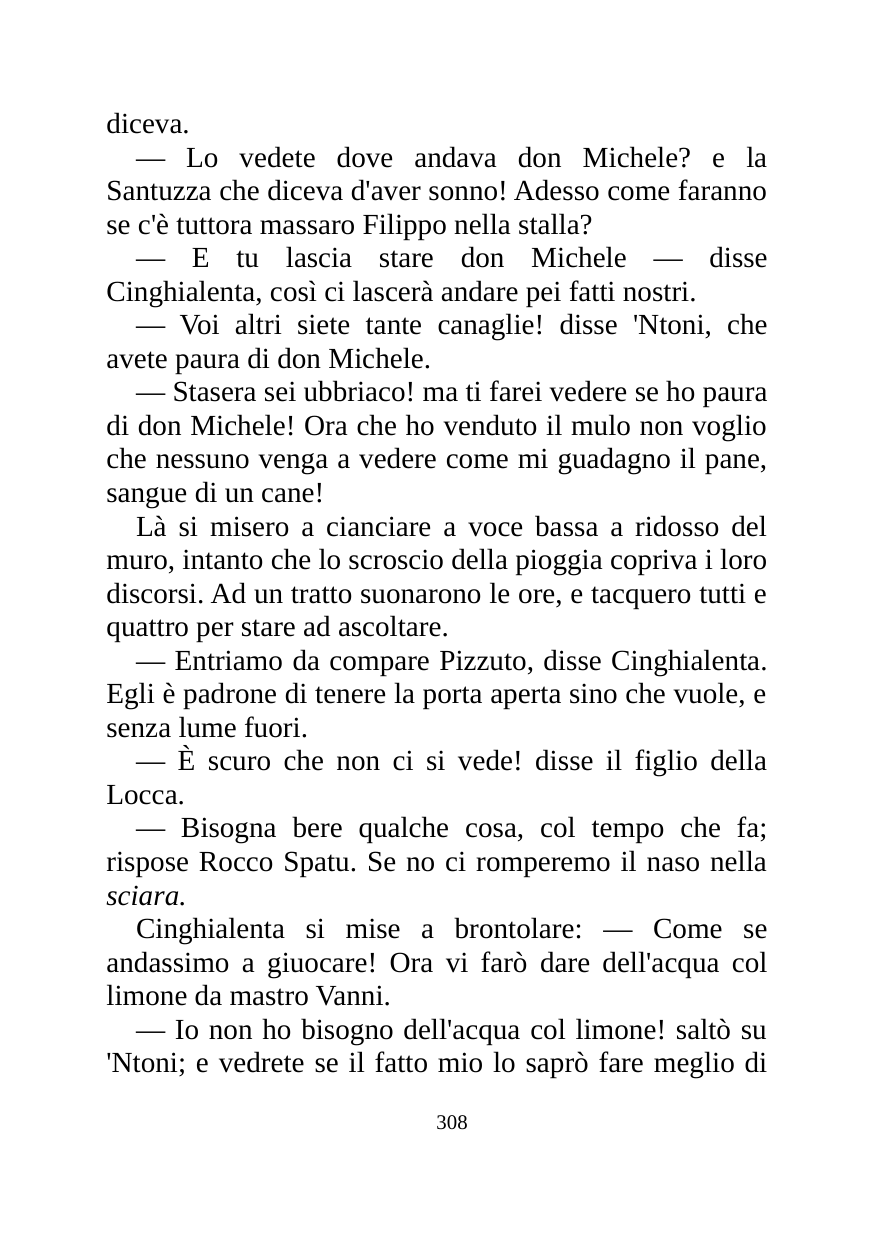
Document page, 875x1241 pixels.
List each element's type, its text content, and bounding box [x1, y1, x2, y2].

text — Entriamo da compare Pizzuto, disse Cinghialenta. Egli è padrone di tenere la porta aperta sino che vuole, e senza lume fuori. [106, 643, 768, 743]
text — Stasera sei ubbriaco! ma ti farei vedere se ho paura di don Michele! Ora che ho venduto il mulo non voglio che nessuno venga a vedere come mi guadagno il pane, sangue di un cane! [106, 374, 768, 509]
text Là si misero a cianciare a voce bassa a ridosso del muro, intanto che lo scroscio della pioggia copriva i loro discorsi. Ad un tratto suonarono le ore, e tacquero tutti e quattro per stare ad ascoltare. [106, 509, 768, 643]
text diceva. [106, 106, 768, 140]
text — Io non ho bisogno dell'acqua col limone! saltò su 'Ntoni; e vedrete se il fatto mio lo saprò fare meglio di [106, 1012, 768, 1079]
text — È scuro che non ci si vede! disse il figlio della Locca. [106, 743, 768, 811]
text — Voi altri siete tante canaglie! disse 'Ntoni, che avete paura di don Michele. [106, 307, 768, 374]
text — Lo vedete dove andava don Michele? e la Santuzza che diceva d'aver sonno! Adesso come faranno se c'è tuttora massaro Filippo nella stalla? [106, 140, 768, 240]
text — Bisogna bere qualche cosa, col tempo che fa; rispose Rocco Spatu. Se no ci romperemo il naso nella sciara. [106, 811, 768, 911]
text Cinghialenta si mise a brontolare: — Come se andassimo a giuocare! Ora vi farò dare dell'acqua col limone da mastro Vanni. [106, 911, 768, 1012]
text — E tu lascia stare don Michele — disse Cinghialenta, così ci lascerà andare pei fatti nostri. [106, 240, 768, 307]
